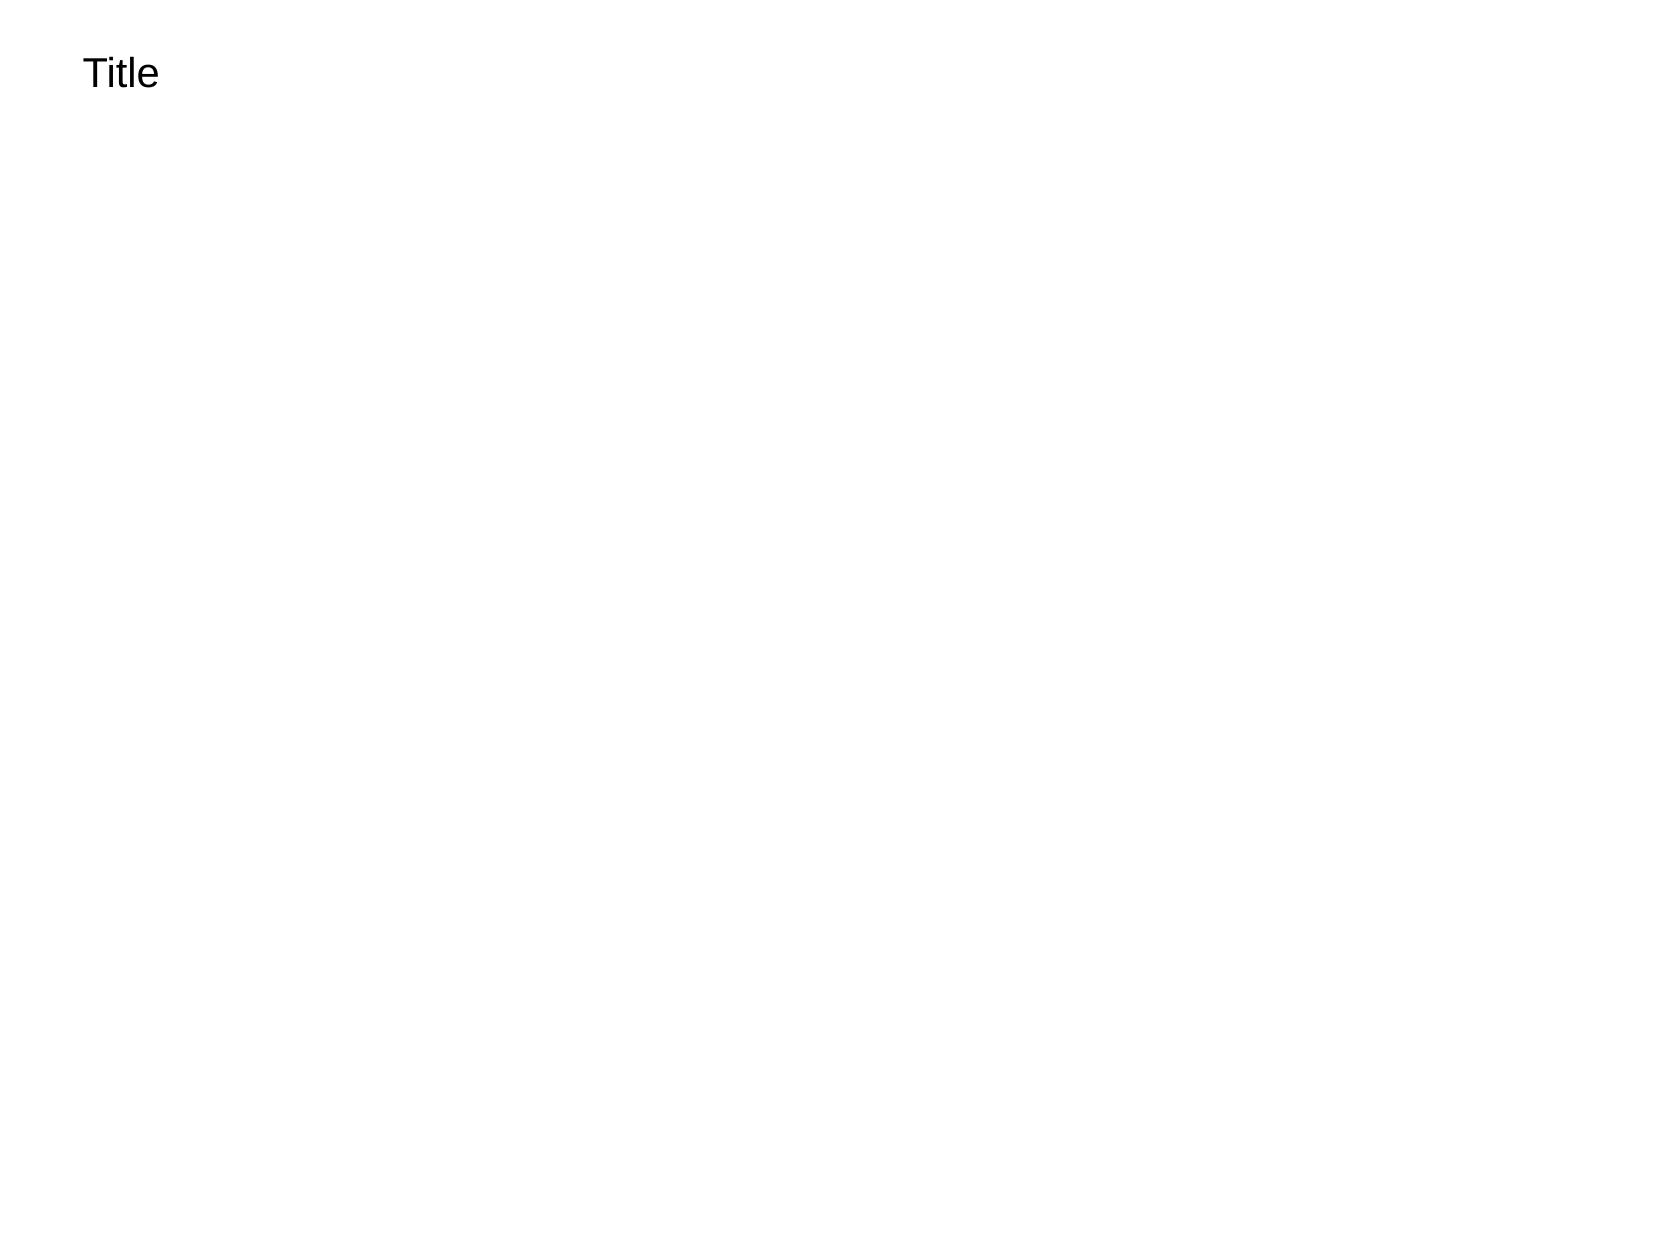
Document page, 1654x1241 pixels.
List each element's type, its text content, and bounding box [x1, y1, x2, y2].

title Title [82, 49, 1571, 257]
